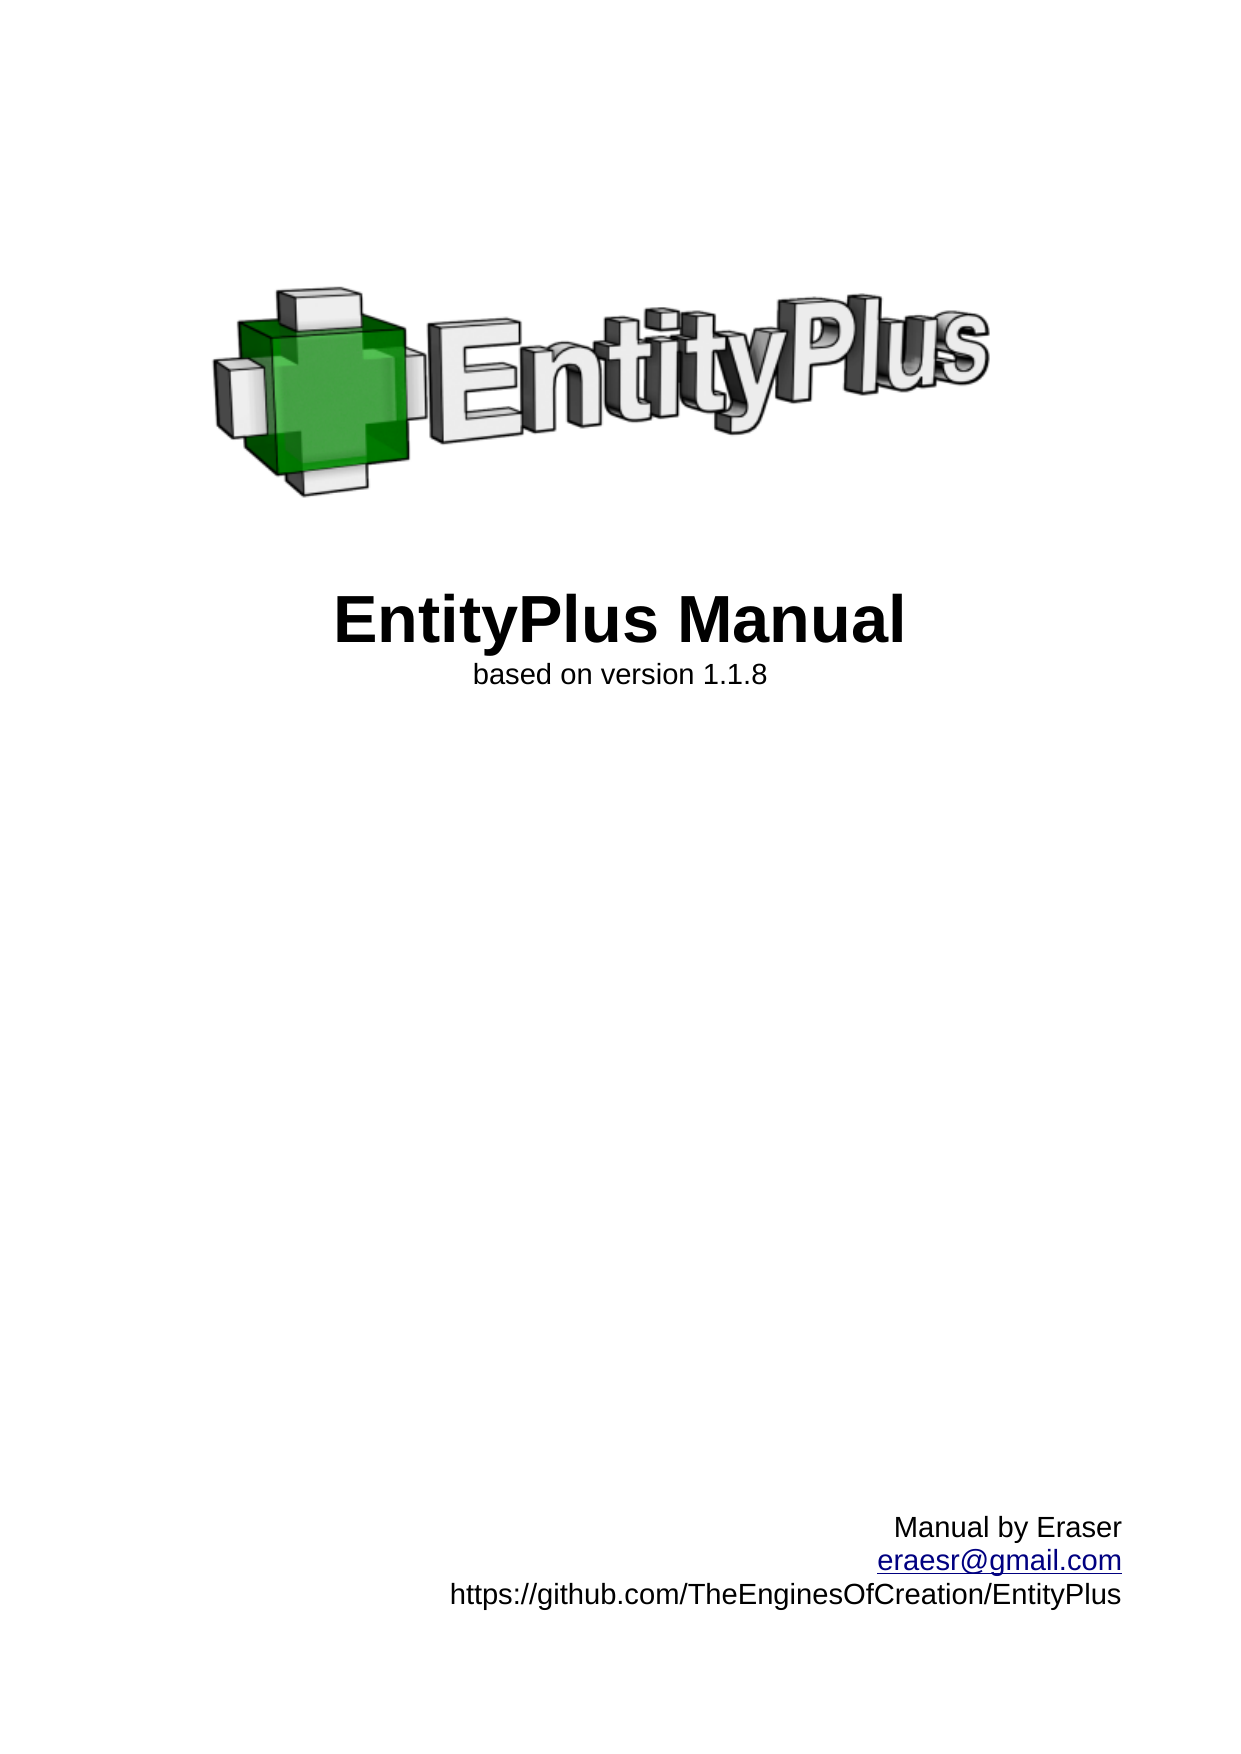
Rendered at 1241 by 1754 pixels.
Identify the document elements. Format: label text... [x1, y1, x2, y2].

text based on version 1.1.8 [118, 657, 1122, 691]
text eraesr@gmail.com [118, 1543, 1122, 1577]
text Manual by Eraser [118, 1510, 1122, 1543]
text EntityPlus Manual [118, 580, 1122, 657]
picture [192, 270, 1004, 504]
text https://github.com/TheEnginesOfCreation/EntityPlus [118, 1577, 1122, 1611]
